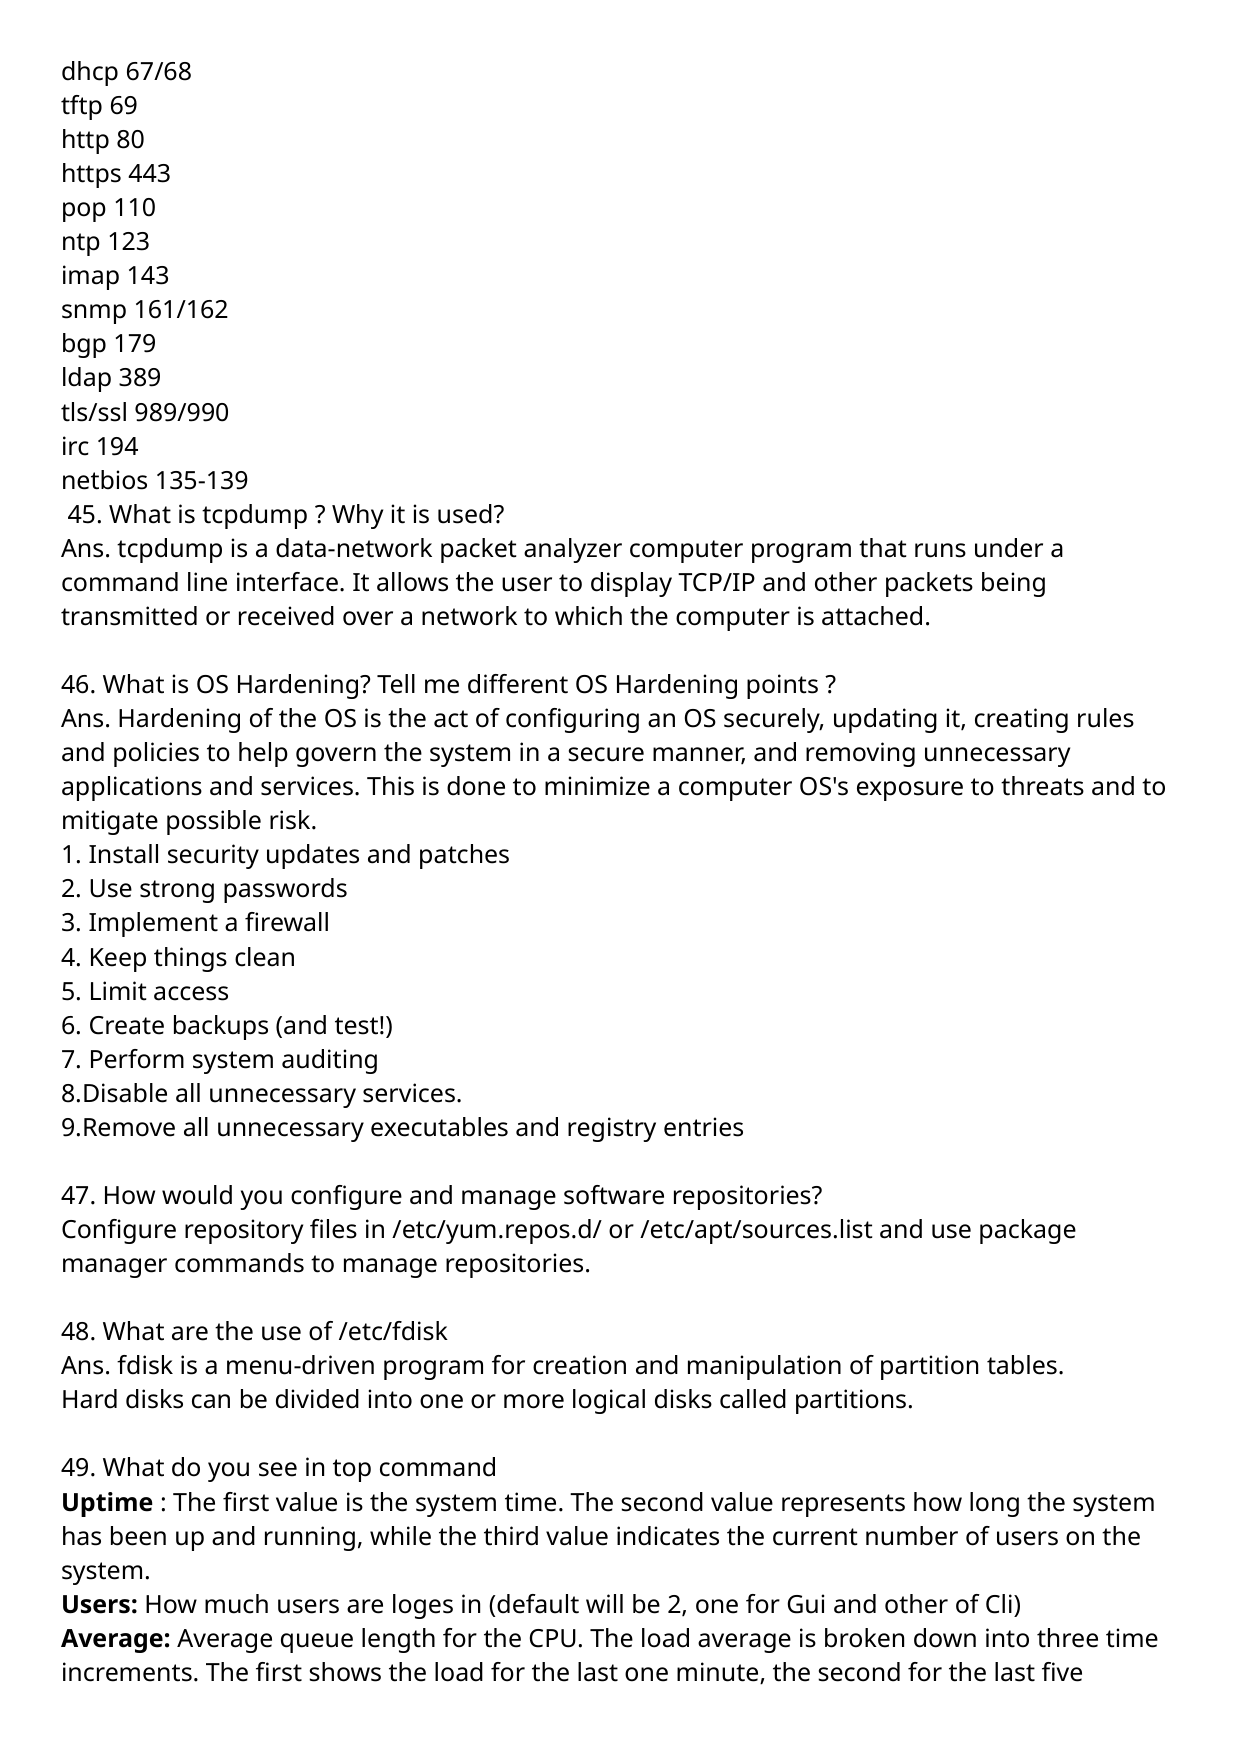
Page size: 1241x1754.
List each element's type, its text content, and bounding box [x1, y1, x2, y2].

text pop 110 [61, 190, 1185, 224]
text tftp 69 [61, 88, 1185, 122]
text imap 143 [61, 258, 1185, 292]
text Hard disks can be divided into one or more logical disks called partitions. [61, 1382, 1185, 1416]
text 45. What is tcpdump ? Why it is used? [61, 496, 1185, 530]
text 9.Remove all unnecessary executables and registry entries [61, 1109, 1185, 1143]
text dhcp 67/68 [61, 53, 1185, 88]
text snmp 161/162 [61, 292, 1185, 326]
text 4. Keep things clean [61, 939, 1185, 973]
text bgp 179 [61, 326, 1185, 360]
text irc 194 [61, 428, 1185, 462]
text ntp 123 [61, 224, 1185, 258]
text 49. What do you see in top command [61, 1450, 1185, 1484]
text netbios 135-139 [61, 462, 1185, 496]
text Users: How much users are loges in (default will be 2, one for Gui and other of Cli) [61, 1586, 1185, 1620]
text 6. Create backups (and test!) [61, 1007, 1185, 1041]
text Average: Average queue length for the CPU. The load average is broken down into three time increments. The first shows the load for the last one minute, the second for the last five [61, 1620, 1185, 1688]
text 5. Limit access [61, 973, 1185, 1007]
text http 80 [61, 122, 1185, 156]
text Ans. Hardening of the OS is the act of configuring an OS securely, updating it, creating rules and policies to help govern the system in a secure manner, and removing unnecessary applications and services. This is done to minimize a computer OS's exposure to threats and to mitigate possible risk. [61, 701, 1185, 837]
text ldap 389 [61, 360, 1185, 394]
text https 443 [61, 156, 1185, 190]
text 2. Use strong passwords [61, 871, 1185, 905]
text Ans. tcpdump is a data-network packet analyzer computer program that runs under a command line interface. It allows the user to display TCP/IP and other packets being transmitted or received over a network to which the computer is attached. [61, 530, 1185, 633]
text 8.Disable all unnecessary services. [61, 1075, 1185, 1109]
text 1. Install security updates and patches [61, 837, 1185, 871]
text 47. How would you configure and manage software repositories? Configure repository files in /etc/yum.repos.d/ or /etc/apt/sources.list and use package manager commands to manage repositories. [61, 1178, 1185, 1280]
text 46. What is OS Hardening? Tell me different OS Hardening points ? [61, 667, 1185, 701]
text Uptime : The first value is the system time. The second value represents how long the system has been up and running, while the third value indicates the current number of users on the system. [61, 1484, 1185, 1586]
text 3. Implement a firewall [61, 905, 1185, 939]
text 48. What are the use of /etc/fdisk Ans. fdisk is a menu-driven program for creation and manipulation of partition tables. [61, 1314, 1185, 1382]
text 7. Perform system auditing [61, 1041, 1185, 1075]
text tls/ssl 989/990 [61, 394, 1185, 428]
